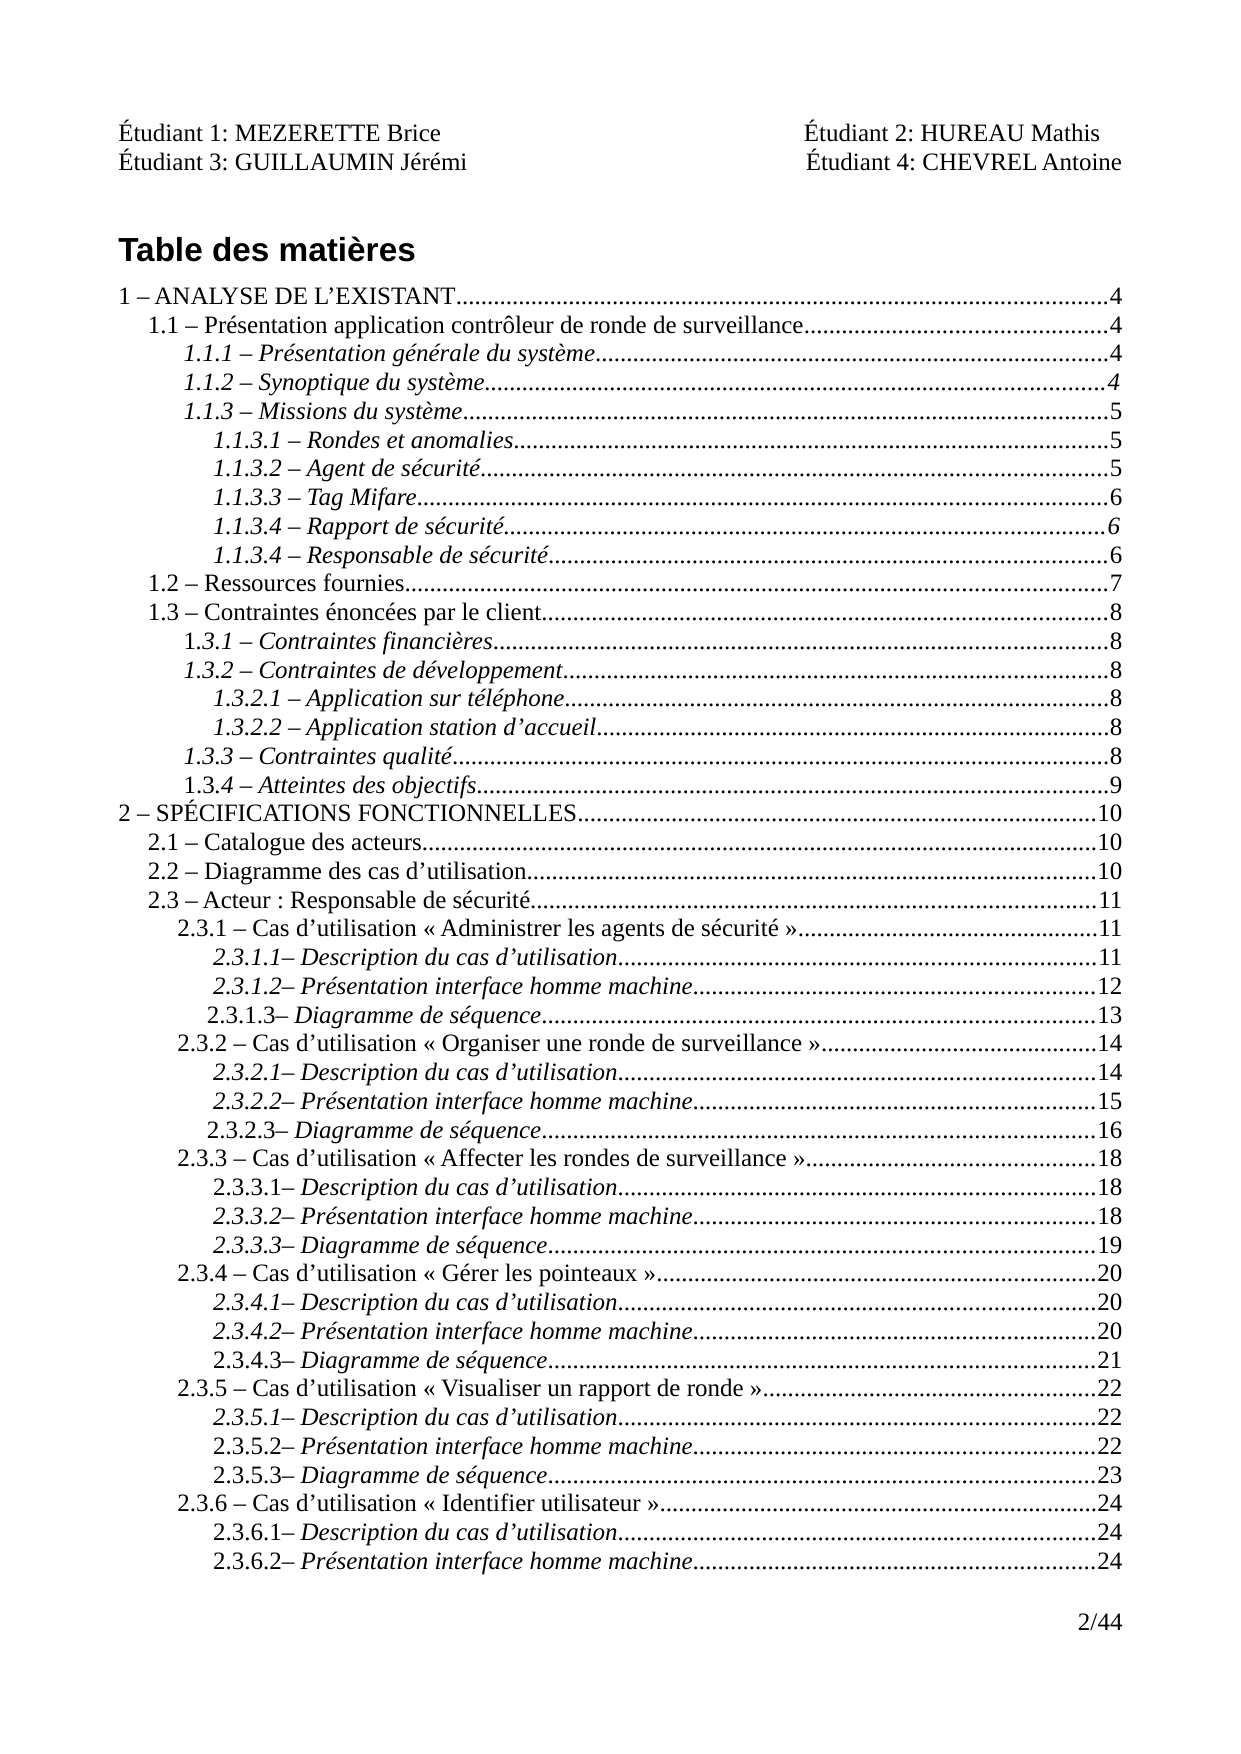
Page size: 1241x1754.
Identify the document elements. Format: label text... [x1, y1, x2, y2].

text 1.1.3 – Missions du système 5 [177, 396, 1122, 425]
text 1.3 – Contraintes énoncées par le client 8 [148, 597, 1122, 626]
text 1.3.1 – Contraintes financières 8 [177, 626, 1122, 655]
text 2.3.5.2– Présentation interface homme machine 22 [207, 1431, 1122, 1460]
text 1.3.3 – Contraintes qualité 8 [177, 741, 1122, 770]
text 2.3.5.3– Diagramme de séquence 23 [207, 1460, 1122, 1488]
text 2.3.5 – Cas d’utilisation « Visualiser un rapport de ronde » 22 [177, 1373, 1122, 1402]
text 2.3.1 – Cas d’utilisation « Administrer les agents de sécurité » 11 [177, 913, 1122, 942]
text 2.2 – Diagramme des cas d’utilisation 10 [148, 856, 1122, 885]
text 1 – ANALYSE DE L’EXISTANT 4 [118, 281, 1122, 310]
text 1.1.3.4 – Rapport de sécurité 6 [207, 511, 1122, 540]
text 1.1.3.3 – Tag Mifare 6 [207, 482, 1122, 511]
text 1.1.3.4 – Responsable de sécurité 6 [207, 540, 1122, 568]
text 1.1.3.2 – Agent de sécurité 5 [207, 453, 1122, 482]
subtitle Table des matières [118, 230, 1122, 268]
text 2.3.5.1– Description du cas d’utilisation 22 [207, 1402, 1122, 1431]
text 2.1 – Catalogue des acteurs 10 [148, 827, 1122, 856]
text 2.3.4.2– Présentation interface homme machine 20 [207, 1316, 1122, 1345]
text 1.3.2.2 – Application station d’accueil 8 [207, 712, 1122, 741]
text 1.3.2 – Contraintes de développement 8 [177, 655, 1122, 683]
text 2.3.3 – Cas d’utilisation « Affecter les rondes de surveillance » 18 [177, 1143, 1122, 1172]
text 2.3.4.1– Description du cas d’utilisation 20 [207, 1287, 1122, 1316]
text 2.3.3.1– Description du cas d’utilisation 18 [207, 1172, 1122, 1201]
text 2.3.2.2– Présentation interface homme machine 15 [207, 1086, 1122, 1115]
text 2.3.6.1– Description du cas d’utilisation 24 [207, 1517, 1122, 1546]
text 1.1.1 – Présentation générale du système 4 [177, 338, 1122, 367]
text 2.3.3.2– Présentation interface homme machine 18 [207, 1201, 1122, 1230]
text 1.1 – Présentation application contrôleur de ronde de surveillance 4 [148, 310, 1122, 338]
text 2.3.3.3– Diagramme de séquence 19 [207, 1230, 1122, 1258]
text 2.3.6.2– Présentation interface homme machine 24 [207, 1546, 1122, 1575]
text 1.3.4 – Atteintes des objectifs 9 [177, 770, 1122, 798]
text 2.3.1.1– Description du cas d’utilisation 11 [207, 942, 1122, 971]
text 2.3.1.3– Diagramme de séquence 13 [207, 1000, 1122, 1028]
text 2.3.4.3– Diagramme de séquence 21 [207, 1345, 1122, 1373]
text 2 – SPÉCIFICATIONS FONCTIONNELLES 10 [118, 798, 1122, 827]
text 1.3.2.1 – Application sur téléphone 8 [207, 683, 1122, 712]
text 2.3.1.2– Présentation interface homme machine 12 [207, 971, 1122, 1000]
text 2.3.6 – Cas d’utilisation « Identifier utilisateur » 24 [177, 1488, 1122, 1517]
text 2.3.2 – Cas d’utilisation « Organiser une ronde de surveillance » 14 [177, 1028, 1122, 1057]
text 2.3.2.3– Diagramme de séquence 16 [207, 1115, 1122, 1143]
text 2.3 – Acteur : Responsable de sécurité 11 [148, 885, 1122, 913]
text 2.3.4 – Cas d’utilisation « Gérer les pointeaux » 20 [177, 1258, 1122, 1287]
text 1.1.3.1 – Rondes et anomalies 5 [207, 425, 1122, 453]
text 2.3.2.1– Description du cas d’utilisation 14 [207, 1057, 1122, 1086]
text 1.1.2 – Synoptique du système 4 [177, 367, 1122, 396]
text 1.2 – Ressources fournies 7 [148, 568, 1122, 597]
